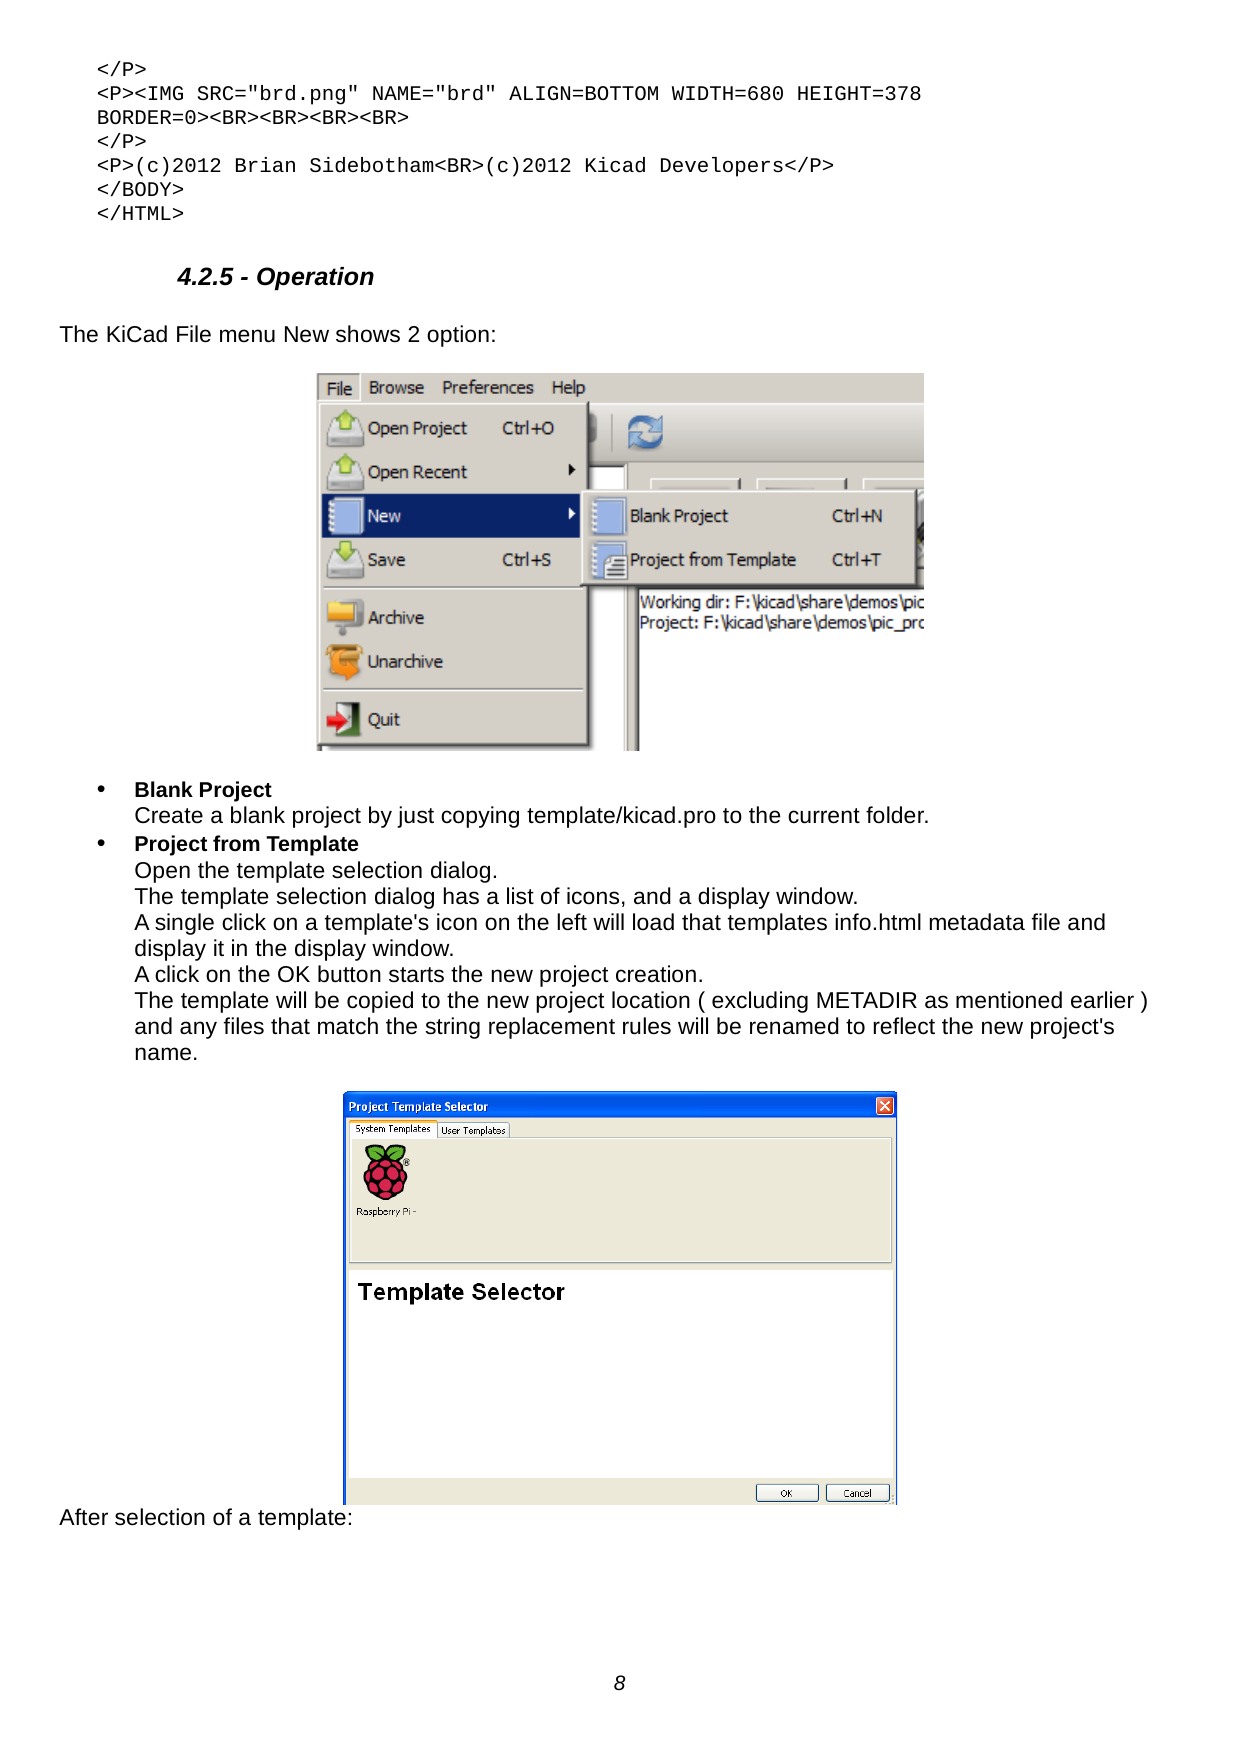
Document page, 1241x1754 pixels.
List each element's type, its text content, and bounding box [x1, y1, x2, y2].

subtitle Operation [177, 262, 1181, 291]
picture [343, 1091, 898, 1505]
picture [316, 373, 924, 751]
list Blank Project Create a blank project by just copying template/kicad.pro to the current folder. [97, 775, 1181, 829]
text After selection of a template: [59, 1505, 1181, 1531]
text </HTML> [97, 203, 1181, 227]
text <P><IMG SRC="brd.png" NAME="brd" ALIGN=BOTTOM WIDTH=680 HEIGHT=378 BORDER=0><BR><BR><BR><BR> [97, 83, 1181, 131]
text <P>(c)2012 Brian Sidebotham<BR>(c)2012 Kicad Developers</P> [97, 155, 1181, 179]
list Project from Template Open the template selection dialog. The template selection dialog has a list of icons, and a display window. A single click on a template's icon on the left will load that templates info.html metadata file and display it in the display window. A click on the OK button starts the new project creation. The template will be copied to the new project location ( excluding METADIR as mentioned earlier ) and any files that match the string replacement rules will be renamed to reflect the new project's name. [97, 829, 1181, 1065]
text </P> [97, 59, 1181, 83]
text </BODY> [97, 179, 1181, 203]
text </P> [97, 131, 1181, 155]
text The KiCad File menu New shows 2 option: [59, 321, 1181, 347]
